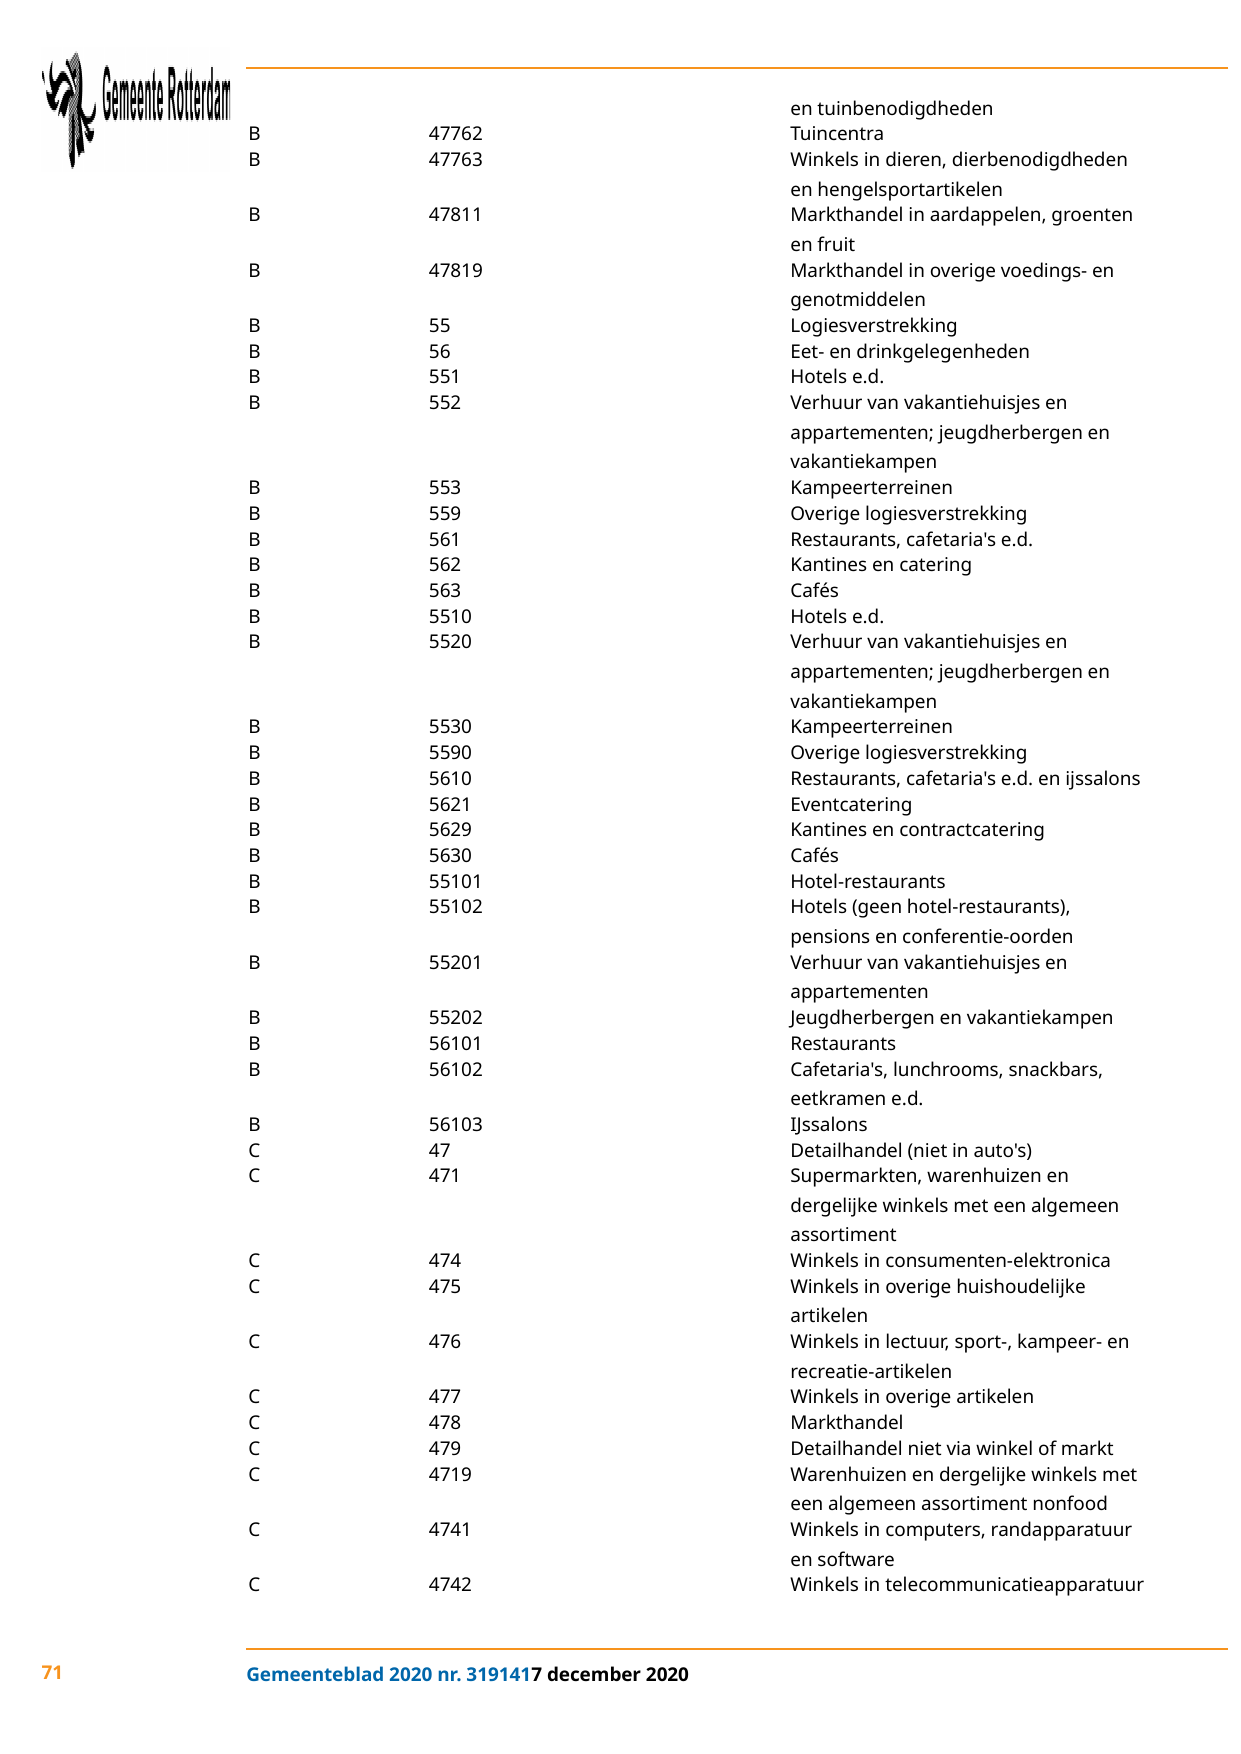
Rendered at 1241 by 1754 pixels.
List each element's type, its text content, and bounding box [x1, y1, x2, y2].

table_cell 479 [429, 1435, 790, 1461]
table_cell B [248, 500, 429, 526]
table_cell Kampeerterreinen [790, 474, 1152, 500]
table_cell Markthandel [790, 1410, 1152, 1435]
table_cell 5590 [429, 739, 790, 765]
table_cell 553 [429, 474, 790, 500]
table_cell C [248, 1163, 429, 1247]
table_cell C [248, 1273, 429, 1328]
table_cell Restaurants, cafetaria's e.d. en ijssalons [790, 765, 1152, 791]
table_cell Winkels in lectuur, sport-, kampeer- en recreatie-artikelen [790, 1329, 1152, 1384]
table_cell B [248, 202, 429, 257]
table_cell Kampeerterreinen [790, 714, 1152, 739]
table_cell B [248, 1056, 429, 1111]
table_cell B [248, 949, 429, 1004]
table_cell Restaurants, cafetaria's e.d. [790, 526, 1152, 551]
table_cell B [248, 1111, 429, 1137]
table_cell 5530 [429, 714, 790, 739]
table_cell 471 [429, 1163, 790, 1247]
table_cell Warenhuizen en dergelijke winkels met een algemeen assortiment nonfood [790, 1461, 1152, 1516]
table_cell B [248, 739, 429, 765]
table_cell 477 [429, 1384, 790, 1409]
table_cell B [248, 577, 429, 603]
table_cell 474 [429, 1248, 790, 1273]
table_cell Winkels in consumenten-elektronica [790, 1248, 1152, 1273]
table_cell 4719 [429, 1461, 790, 1516]
table_cell 56 [429, 338, 790, 364]
table_cell C [248, 1248, 429, 1273]
table_cell B [248, 526, 429, 551]
table_cell 55101 [429, 868, 790, 894]
table_cell en tuinbenodigdheden [790, 95, 1152, 121]
table_cell Winkels in computers, randapparatuur en software [790, 1516, 1152, 1572]
table_cell B [248, 868, 429, 894]
table_cell 478 [429, 1410, 790, 1435]
table_cell Overige logiesverstrekking [790, 500, 1152, 526]
table_cell Cafés [790, 577, 1152, 603]
table_cell 552 [429, 389, 790, 474]
table_cell Winkels in telecommunicatieapparatuur [790, 1572, 1152, 1597]
table_cell 5630 [429, 842, 790, 868]
table_cell Verhuur van vakantiehuisjes en appartementen; jeugdherbergen en vakantiekampen [790, 389, 1152, 474]
table_cell B [248, 629, 429, 713]
table_cell Hotel-restaurants [790, 868, 1152, 894]
table_cell 5629 [429, 816, 790, 842]
table_cell Kantines en contractcatering [790, 816, 1152, 842]
table_cell B [248, 894, 429, 949]
table_cell 55102 [429, 894, 790, 949]
table_cell Cafés [790, 842, 1152, 868]
table_cell 476 [429, 1329, 790, 1384]
table_cell C [248, 1329, 429, 1384]
table_cell B [248, 474, 429, 500]
table_cell B [248, 338, 429, 364]
table_cell C [248, 1410, 429, 1435]
table_cell Markthandel in overige voedings- en genotmiddelen [790, 257, 1152, 312]
table_cell 4741 [429, 1516, 790, 1572]
table_cell 563 [429, 577, 790, 603]
table_cell 562 [429, 551, 790, 577]
table_cell Restaurants [790, 1030, 1152, 1056]
table_cell [429, 95, 790, 121]
table_cell 47819 [429, 257, 790, 312]
table_cell 47 [429, 1137, 790, 1162]
table_cell Markthandel in aardappelen, groenten en fruit [790, 202, 1152, 257]
picture [41, 47, 231, 172]
table_cell 47811 [429, 202, 790, 257]
table_cell Winkels in dieren, dierbenodigdheden en hengelsportartikelen [790, 146, 1152, 202]
table_cell Jeugdherbergen en vakantiekampen [790, 1004, 1152, 1030]
table_cell 47763 [429, 146, 790, 202]
table_cell B [248, 1030, 429, 1056]
table_cell Eventcatering [790, 791, 1152, 816]
table_cell Cafetaria's, lunchrooms, snackbars, eetkramen e.d. [790, 1056, 1152, 1111]
table_cell Tuincentra [790, 121, 1152, 146]
table_cell 4742 [429, 1572, 790, 1597]
table_cell Detailhandel niet via winkel of markt [790, 1435, 1152, 1461]
table_cell Hotels e.d. [790, 603, 1152, 629]
table_cell Winkels in overige huishoudelijke artikelen [790, 1273, 1152, 1328]
table_cell Verhuur van vakantiehuisjes en appartementen [790, 949, 1152, 1004]
table_cell 5610 [429, 765, 790, 791]
table_cell Overige logiesverstrekking [790, 739, 1152, 765]
table_cell B [248, 816, 429, 842]
table_cell 5510 [429, 603, 790, 629]
table_cell 551 [429, 364, 790, 389]
table_cell Verhuur van vakantiehuisjes en appartementen; jeugdherbergen en vakantiekampen [790, 629, 1152, 713]
table_cell Logiesverstrekking [790, 312, 1152, 338]
table_cell 56101 [429, 1030, 790, 1056]
table_cell IJssalons [790, 1111, 1152, 1137]
table_cell 56102 [429, 1056, 790, 1111]
table_cell 5520 [429, 629, 790, 713]
table_cell B [248, 842, 429, 868]
table_cell B [248, 791, 429, 816]
table_cell C [248, 1435, 429, 1461]
table_cell Hotels e.d. [790, 364, 1152, 389]
table_cell Detailhandel (niet in auto's) [790, 1137, 1152, 1162]
table_cell C [248, 1516, 429, 1572]
table_cell B [248, 364, 429, 389]
table_cell [248, 95, 429, 121]
table_cell 475 [429, 1273, 790, 1328]
table_cell 56103 [429, 1111, 790, 1137]
table_cell B [248, 714, 429, 739]
table_cell C [248, 1461, 429, 1516]
table_cell 55 [429, 312, 790, 338]
table_cell B [248, 551, 429, 577]
table_cell Kantines en catering [790, 551, 1152, 577]
table_cell 55202 [429, 1004, 790, 1030]
table_cell B [248, 1004, 429, 1030]
table_cell 561 [429, 526, 790, 551]
table_cell B [248, 257, 429, 312]
table_cell B [248, 146, 429, 202]
table_cell Hotels (geen hotel-restaurants), pensions en conferentie-oorden [790, 894, 1152, 949]
table_cell 559 [429, 500, 790, 526]
table_cell B [248, 312, 429, 338]
table_cell B [248, 389, 429, 474]
table_cell B [248, 603, 429, 629]
table_cell Winkels in overige artikelen [790, 1384, 1152, 1409]
table_cell Eet- en drinkgelegenheden [790, 338, 1152, 364]
table_cell 47762 [429, 121, 790, 146]
table_cell C [248, 1384, 429, 1409]
table_cell Supermarkten, warenhuizen en dergelijke winkels met een algemeen assortiment [790, 1163, 1152, 1247]
table_cell B [248, 121, 429, 146]
table_cell 55201 [429, 949, 790, 1004]
table_cell C [248, 1137, 429, 1162]
table_cell B [248, 765, 429, 791]
table_cell 5621 [429, 791, 790, 816]
table_cell C [248, 1572, 429, 1597]
